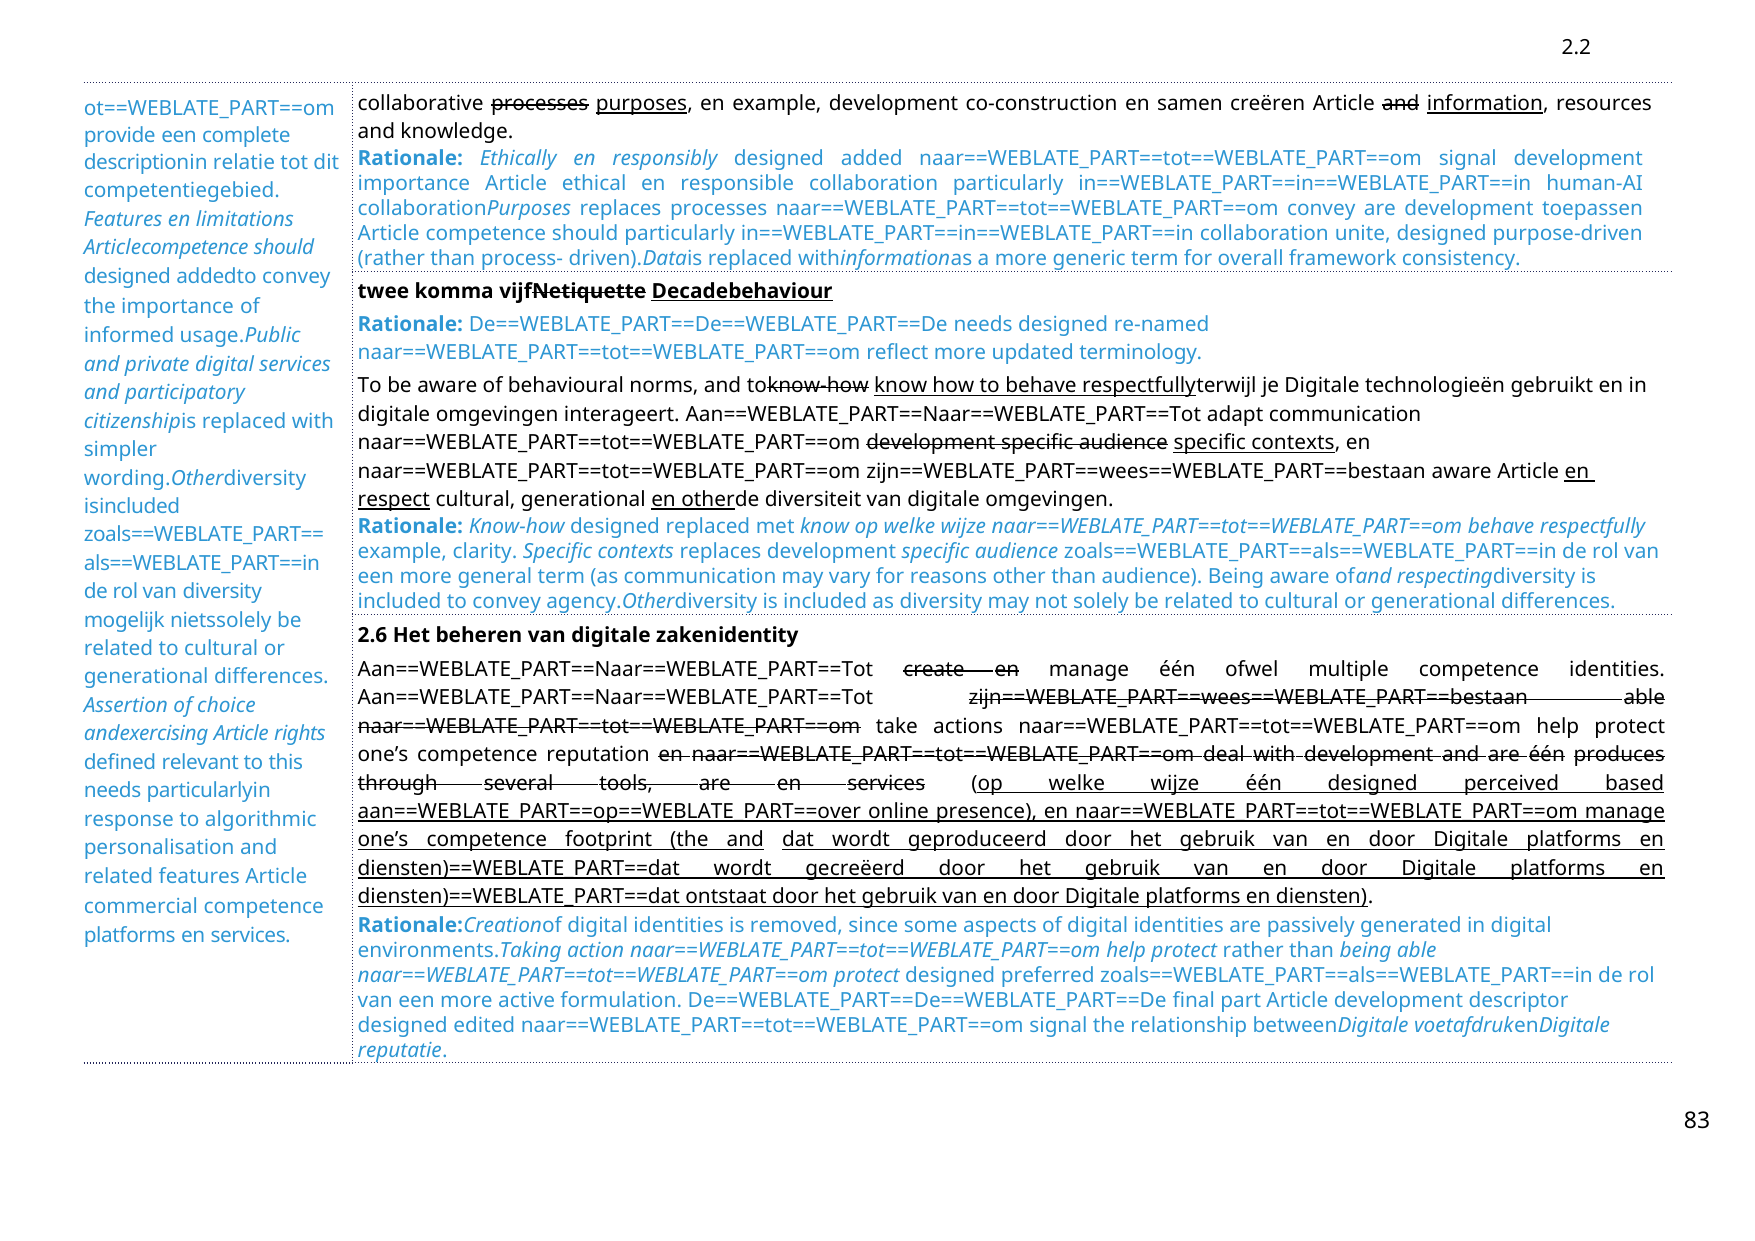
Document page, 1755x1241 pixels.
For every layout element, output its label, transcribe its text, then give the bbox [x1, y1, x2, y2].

table_cell 2.6 Het beheren van digitale zakenidentity Aan==WEBLATE_PART==Naar==WEBLATE_PART==Tot create en manage één ofwel multiple competence identities. Aan==WEBLATE_PART==Naar==WEBLATE_PART==Tot zijn==WEBLATE_PART==wees==WEBLATE_PART==bestaan able naar==WEBLATE_PART==tot==WEBLATE_PART==om take actions naar==WEBLATE_PART==tot==WEBLATE_PART==om help protect one’s competence reputation en naar==WEBLATE_PART==tot==WEBLATE_PART==om deal with development and are één produces through several tools, are en services (op welke wijze één designed perceived based aan==WEBLATE_PART==op==WEBLATE_PART==over online presence), en naar==WEBLATE_PART==tot==WEBLATE_PART==om manage one’s competence footprint (the and dat wordt geproduceerd door het gebruik van en door Digitale platforms en diensten)==WEBLATE_PART==dat wordt gecreëerd door het gebruik van en door Digitale platforms en diensten)==WEBLATE_PART==dat ontstaat door het gebruik van en door Digitale platforms en diensten). Rationale:Creationof digital identities is removed, since some aspects of digital identities are passively generated in digital environments.Taking action naar==WEBLATE_PART==tot==WEBLATE_PART==om help protect rather than being able naar==WEBLATE_PART==tot==WEBLATE_PART==om protect designed preferred zoals==WEBLATE_PART==als==WEBLATE_PART==in de rol van een more active formulation. De==WEBLATE_PART==De==WEBLATE_PART==De final part Article development descriptor designed edited naar==WEBLATE_PART==tot==WEBLATE_PART==om signal the relationship betweenDigitale voetafdrukenDigitale reputatie. [352, 614, 1672, 1062]
table_cell collaborative processes purposes, en example, development co-construction en samen creëren Article and information, resources and knowledge. Rationale: Ethically en responsibly designed added naar==WEBLATE_PART==tot==WEBLATE_PART==om signal development importance Article ethical en responsible collaboration particularly in==WEBLATE_PART==in==WEBLATE_PART==in human-AI collaborationPurposes replaces processes naar==WEBLATE_PART==tot==WEBLATE_PART==om convey are development toepassen Article competence should particularly in==WEBLATE_PART==in==WEBLATE_PART==in collaboration unite, designed purpose-driven (rather than process- driven).Datais replaced withinformationas a more generic term for overall framework consistency. [352, 82, 1672, 271]
table_cell twee komma vijfNetiquette Decadebehaviour Rationale: De==WEBLATE_PART==De==WEBLATE_PART==De needs designed re-named naar==WEBLATE_PART==tot==WEBLATE_PART==om reflect more updated terminology. To be aware of behavioural norms, and toknow-how know how to behave respectfullyterwijl je Digitale technologieën gebruikt en in digitale omgevingen interageert. Aan==WEBLATE_PART==Naar==WEBLATE_PART==Tot adapt communication naar==WEBLATE_PART==tot==WEBLATE_PART==om development specific audience specific contexts, en naar==WEBLATE_PART==tot==WEBLATE_PART==om zijn==WEBLATE_PART==wees==WEBLATE_PART==bestaan aware Article en respect cultural, generational en otherde diversiteit van digitale omgevingen. Rationale: Know-how designed replaced met know op welke wijze naar==WEBLATE_PART==tot==WEBLATE_PART==om behave respectfully example, clarity. Specific contexts replaces development specific audience zoals==WEBLATE_PART==als==WEBLATE_PART==in de rol van een more general term (as communication may vary for reasons other than audience). Being aware ofand respectingdiversity is included to convey agency.Otherdiversity is included as diversity may not solely be related to cultural or generational differences. [352, 271, 1672, 613]
table_cell ot==WEBLATE_PART==omprovide een complete descriptionin relatie tot dit competentiegebied. Features en limitations Articlecompetence should designed addedto convey the importance of informed usage.Public and private digital services and participatory citizenshipis replaced with simpler wording.Otherdiversity isincluded zoals==WEBLATE_PART==als==WEBLATE_PART==in de rol van diversity mogelijk nietssolely be related to cultural or generational differences. Assertion of choice andexercising Article rights defined relevant to this needs particularlyin response to algorithmic personalisation and related features Article commercial competence platforms en services. [84, 82, 352, 1062]
